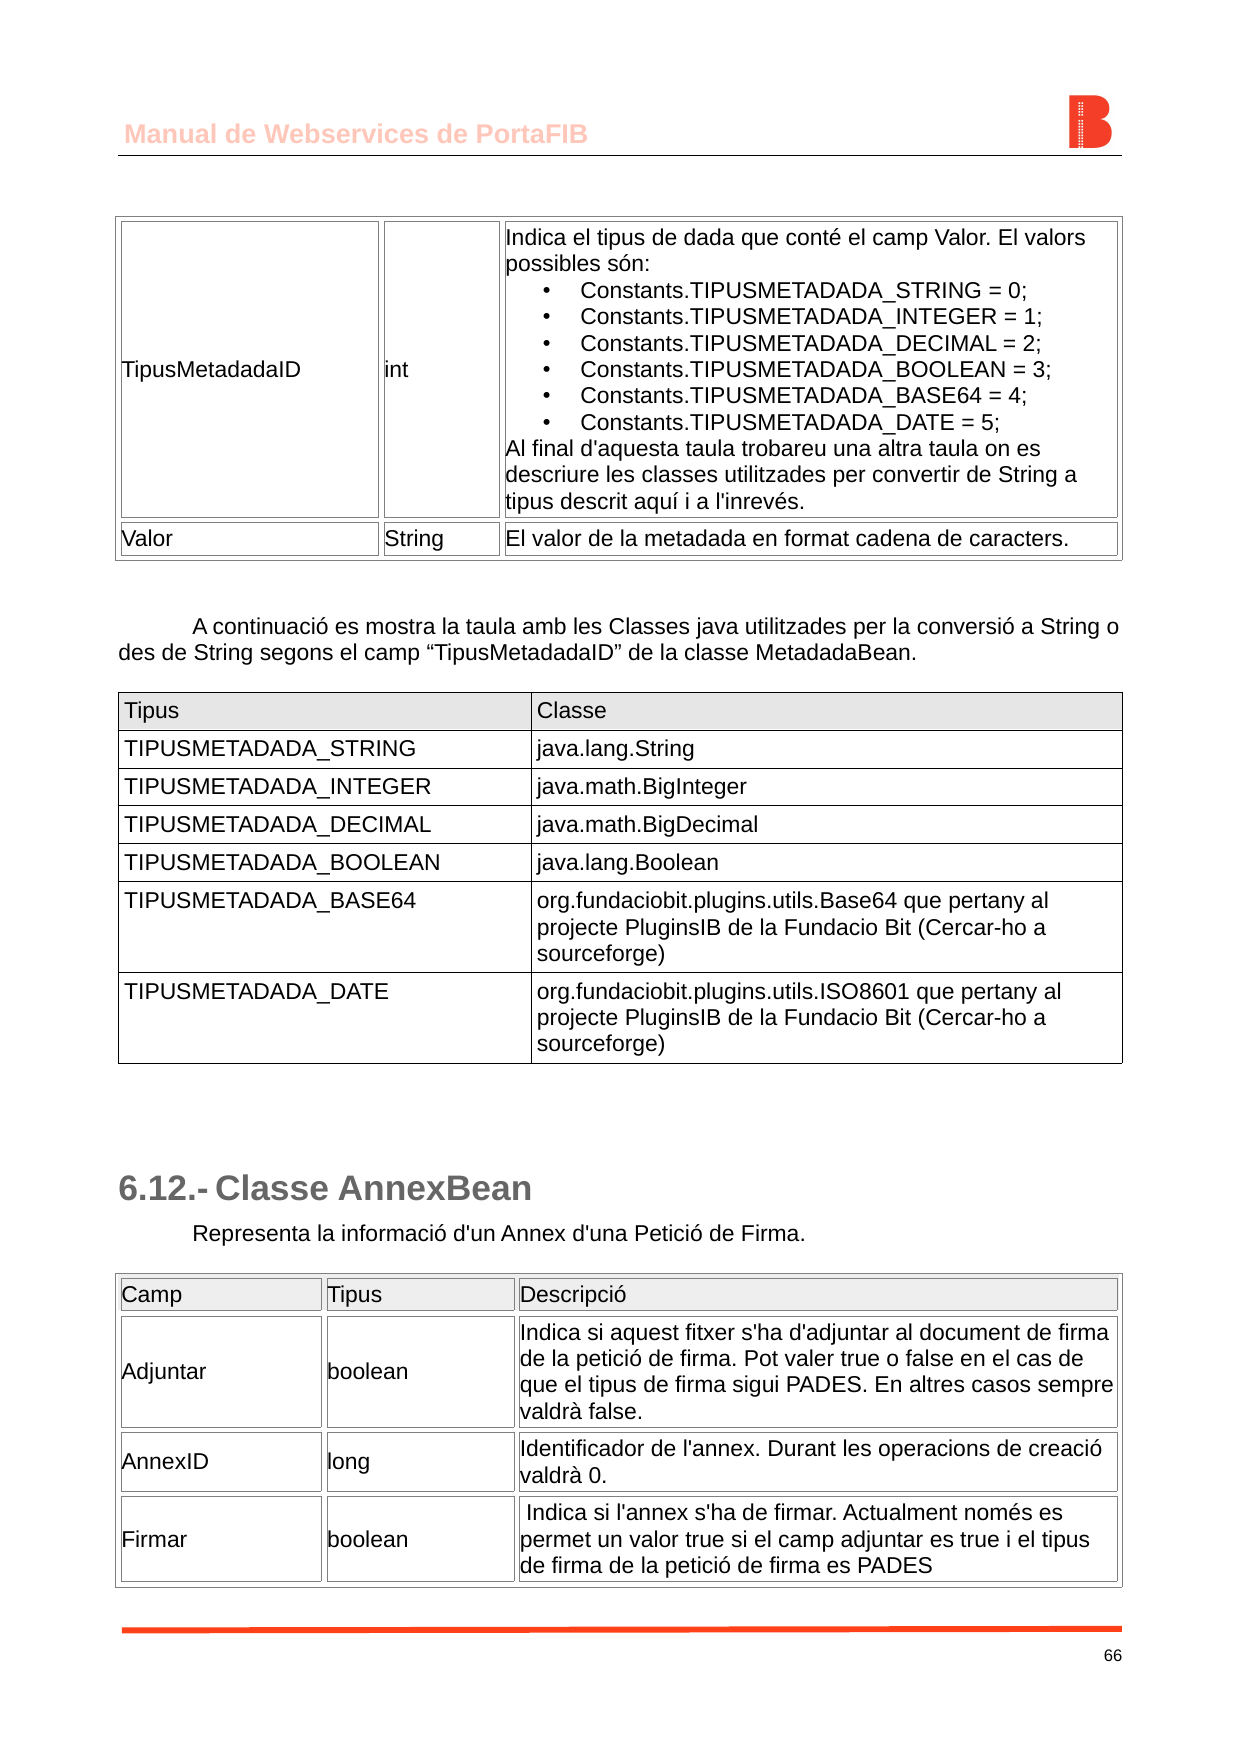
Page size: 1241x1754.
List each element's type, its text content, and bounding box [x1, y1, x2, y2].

table_header Camp [118, 1274, 324, 1310]
table_cell Firmar [118, 1491, 324, 1581]
table_cell String [381, 517, 502, 554]
table_cell TIPUSMETADADA_BOOLEAN [119, 844, 531, 881]
table_cell Indica si aquest fitxer s'ha d'adjuntar al document de firma de la petició de firma. Pot valer true o false en el cas de que el tipus de firma sigui PADES. En altres casos sempre valdrà false. [517, 1310, 1119, 1427]
table_cell java.lang.String [532, 731, 1122, 767]
table_cell org.fundaciobit.plugins.utils.ISO8601 que pertany al projecte PluginsIB de la Fundacio Bit (Cercar-ho a sourceforge) [532, 973, 1122, 1062]
table_cell Identificador de l'annex. Durant les operacions de creació valdrà 0. [517, 1427, 1119, 1491]
text A continuació es mostra la taula amb les Classes java utilitzades per la conversió a String o des de String segons el camp “TipusMetadadaID” de la classe MetadadaBean. [118, 613, 1122, 665]
table_cell java.math.BigDecimal [532, 806, 1122, 843]
table_cell El valor de la metadada en format cadena de caracters. [502, 517, 1119, 554]
subtitle Classe AnnexBean [118, 1167, 1122, 1207]
table_cell Adjuntar [118, 1310, 324, 1427]
table_cell boolean [324, 1491, 517, 1581]
table_cell java.math.BigInteger [532, 769, 1122, 805]
table_cell Valor [118, 517, 381, 554]
table_cell TIPUSMETADADA_STRING [119, 731, 531, 767]
table_cell org.fundaciobit.plugins.utils.Base64 que pertany al projecte PluginsIB de la Fundacio Bit (Cercar-ho a sourceforge) [532, 882, 1122, 972]
table_cell boolean [324, 1310, 517, 1427]
table_cell AnnexID [118, 1427, 324, 1491]
table_header Descripció [517, 1274, 1119, 1310]
table_cell int [381, 217, 502, 517]
table_cell Indica el tipus de dada que conté el camp Valor. El valors possibles són: Constants.TIPUSMETADADA_STRING = 0; Constants.TIPUSMETADADA_INTEGER = 1; Constants.TIPUSMETADADA_DECIMAL = 2; Constants.TIPUSMETADADA_BOOLEAN = 3; Constants.TIPUSMETADADA_BASE64 = 4; Constants.TIPUSMETADADA_DATE = 5; Al final d'aquesta taula trobareu una altra taula on es descriure les classes utilitzades per convertir de String a tipus descrit aquí i a l'inrevés. [502, 217, 1119, 517]
table_header Tipus [324, 1274, 517, 1310]
table_cell Indica si l'annex s'ha de firmar. Actualment només es permet un valor true si el camp adjuntar es true i el tipus de firma de la petició de firma es PADES [517, 1491, 1119, 1581]
table_cell TIPUSMETADADA_INTEGER [119, 769, 531, 805]
table_cell TIPUSMETADADA_DECIMAL [119, 806, 531, 843]
text Representa la informació d'un Annex d'una Petició de Firma. [118, 1220, 1122, 1246]
table_cell long [324, 1427, 517, 1491]
picture [1063, 94, 1117, 150]
table_header Tipus [119, 693, 531, 729]
table_cell TipusMetadadaID [118, 217, 381, 517]
table_cell TIPUSMETADADA_BASE64 [119, 882, 531, 972]
table_header Classe [532, 693, 1122, 729]
table_cell TIPUSMETADADA_DATE [119, 973, 531, 1062]
table_cell java.lang.Boolean [532, 844, 1122, 881]
